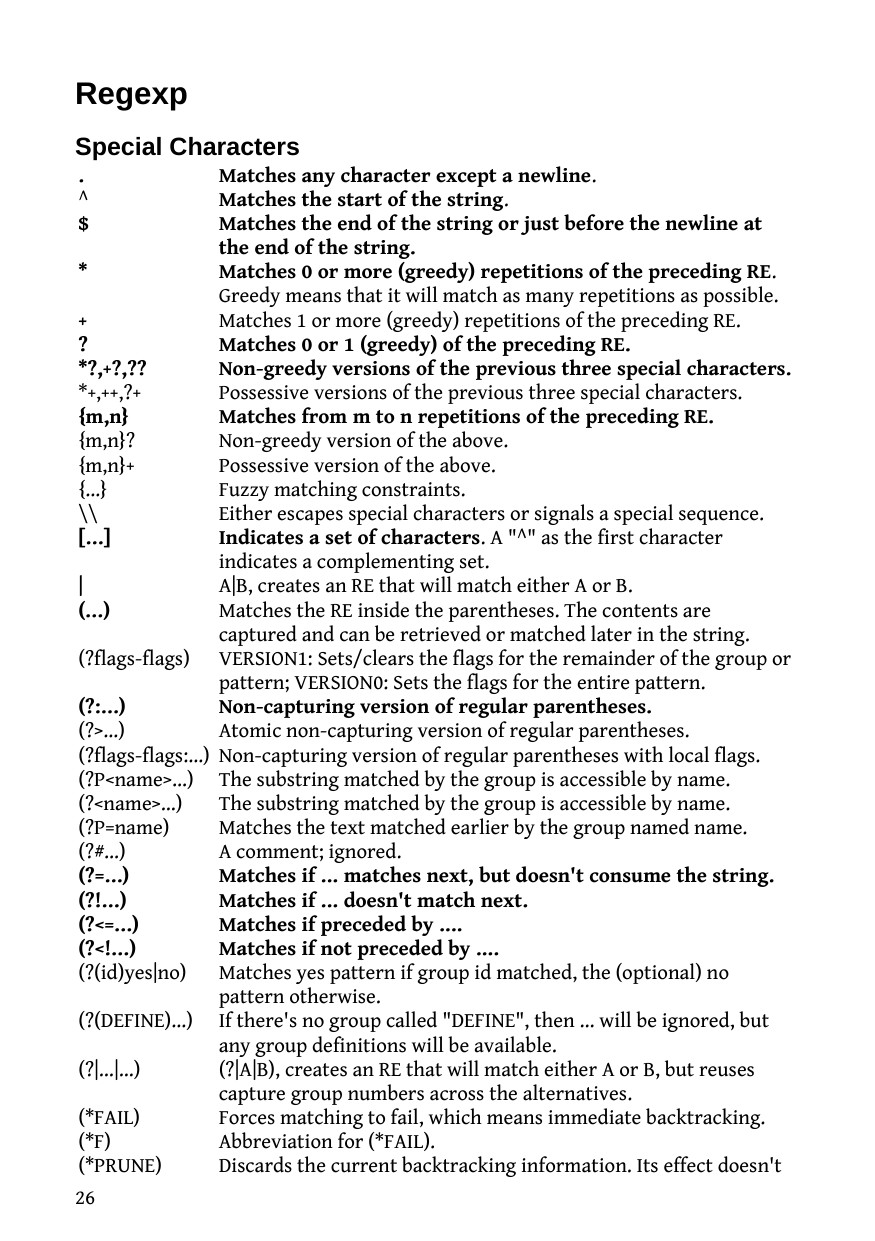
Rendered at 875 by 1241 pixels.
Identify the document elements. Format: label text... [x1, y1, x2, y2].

table_cell (?<!…) [75, 937, 216, 961]
table_cell {m,n}? [75, 430, 216, 454]
table_cell Matches from m to n repetitions of the preceding RE. [216, 405, 796, 429]
table_cell (?flags-flags:…) [75, 744, 216, 768]
table_header Matches any character except a newline. [216, 164, 796, 188]
table_header . [75, 164, 216, 188]
table_cell {m,n} [75, 405, 216, 429]
table_cell *?,+?,?? [75, 357, 216, 381]
table_cell Discards the current backtracking information. Its effect doesn't [216, 1155, 796, 1179]
table_cell (?<name>…) [75, 792, 216, 816]
table_cell Fuzzy matching constraints. [216, 478, 796, 502]
table_cell {m,n}+ [75, 454, 216, 478]
table_cell Matches yes pattern if group id matched, the (optional) no pattern otherwise. [216, 961, 796, 1009]
table_cell $ [75, 212, 216, 260]
table_cell (?|A|B), creates an RE that will match either A or B, but reuses capture group numbers across the alternatives. [216, 1058, 796, 1106]
table_cell A|B, creates an RE that will match either A or B. [216, 575, 796, 599]
table_cell The substring matched by the group is accessible by name. [216, 792, 796, 816]
table_cell Matches if preceded by .... [216, 913, 796, 937]
table_cell Matches 1 or more (greedy) repetitions of the preceding RE. [216, 309, 796, 333]
table_cell Matches the end of the string or just before the newline at the end of the string. [216, 212, 796, 260]
table_cell Non-greedy version of the above. [216, 430, 796, 454]
table_cell Matches the start of the string. [216, 188, 796, 212]
table_cell Abbreviation for (*FAIL). [216, 1130, 796, 1154]
table_cell Matches 0 or more (greedy) repetitions of the preceding RE. Greedy means that it will match as many repetitions as possible. [216, 260, 796, 309]
table_cell + [75, 309, 216, 333]
table_cell (?!…) [75, 889, 216, 913]
table_cell (?(id)yes|no) [75, 961, 216, 1009]
table_cell (?P=name) [75, 816, 216, 840]
table_cell *+,++,?+ [75, 381, 216, 405]
table_cell (*FAIL) [75, 1106, 216, 1130]
table_cell (?>…) [75, 720, 216, 744]
table_cell Non-capturing version of regular parentheses. [216, 695, 796, 719]
table_cell * [75, 260, 216, 309]
table_cell VERSION1: Sets/clears the flags for the remainder of the group or pattern; VERSION0: Sets the flags for the entire pattern. [216, 647, 796, 695]
subtitle Special Characters [75, 132, 799, 161]
table_cell Possessive version of the above. [216, 454, 796, 478]
table_cell (?flags-flags) [75, 647, 216, 695]
table_cell Indicates a set of characters. A "^" as the first character indicates a complementing set. [216, 526, 796, 574]
table_cell Either escapes special characters or signals a special sequence. [216, 502, 796, 526]
table_cell Matches if not preceded by .... [216, 937, 796, 961]
table_cell Matches the text matched earlier by the group named name. [216, 816, 796, 840]
table_cell Matches if ... doesn't match next. [216, 889, 796, 913]
table_cell Matches the RE inside the parentheses. The contents are captured and can be retrieved or matched later in the string. [216, 599, 796, 647]
table_cell If there's no group called "DEFINE", then ... will be ignored, but any group definitions will be available. [216, 1010, 796, 1058]
table_cell (?<=…) [75, 913, 216, 937]
table_cell (?(DEFINE)…) [75, 1010, 216, 1058]
table_cell (?:…) [75, 695, 216, 719]
table_cell Atomic non-capturing version of regular parentheses. [216, 720, 796, 744]
table_cell (*PRUNE) [75, 1155, 216, 1179]
table_cell The substring matched by the group is accessible by name. [216, 768, 796, 792]
table_cell Matches if ... matches next, but doesn't consume the string. [216, 865, 796, 889]
table_cell A comment; ignored. [216, 840, 796, 864]
table_cell (?=…) [75, 865, 216, 889]
table_cell (?|...|…) [75, 1058, 216, 1106]
table_cell \\ [75, 502, 216, 526]
table_cell (?P<name>…) [75, 768, 216, 792]
table_cell | [75, 575, 216, 599]
table_cell Forces matching to fail, which means immediate backtracking. [216, 1106, 796, 1130]
table_cell Non-capturing version of regular parentheses with local flags. [216, 744, 796, 768]
subtitle Regexp [75, 75, 799, 111]
table_cell (?#…) [75, 840, 216, 864]
table_cell (*F) [75, 1130, 216, 1154]
table_cell Matches 0 or 1 (greedy) of the preceding RE. [216, 333, 796, 357]
table_cell Possessive versions of the previous three special characters. [216, 381, 796, 405]
table_cell Non-greedy versions of the previous three special characters. [216, 357, 796, 381]
table_cell ? [75, 333, 216, 357]
table_cell {…} [75, 478, 216, 502]
table_cell ^ [75, 188, 216, 212]
table_cell […] [75, 526, 216, 574]
table_cell (…) [75, 599, 216, 647]
